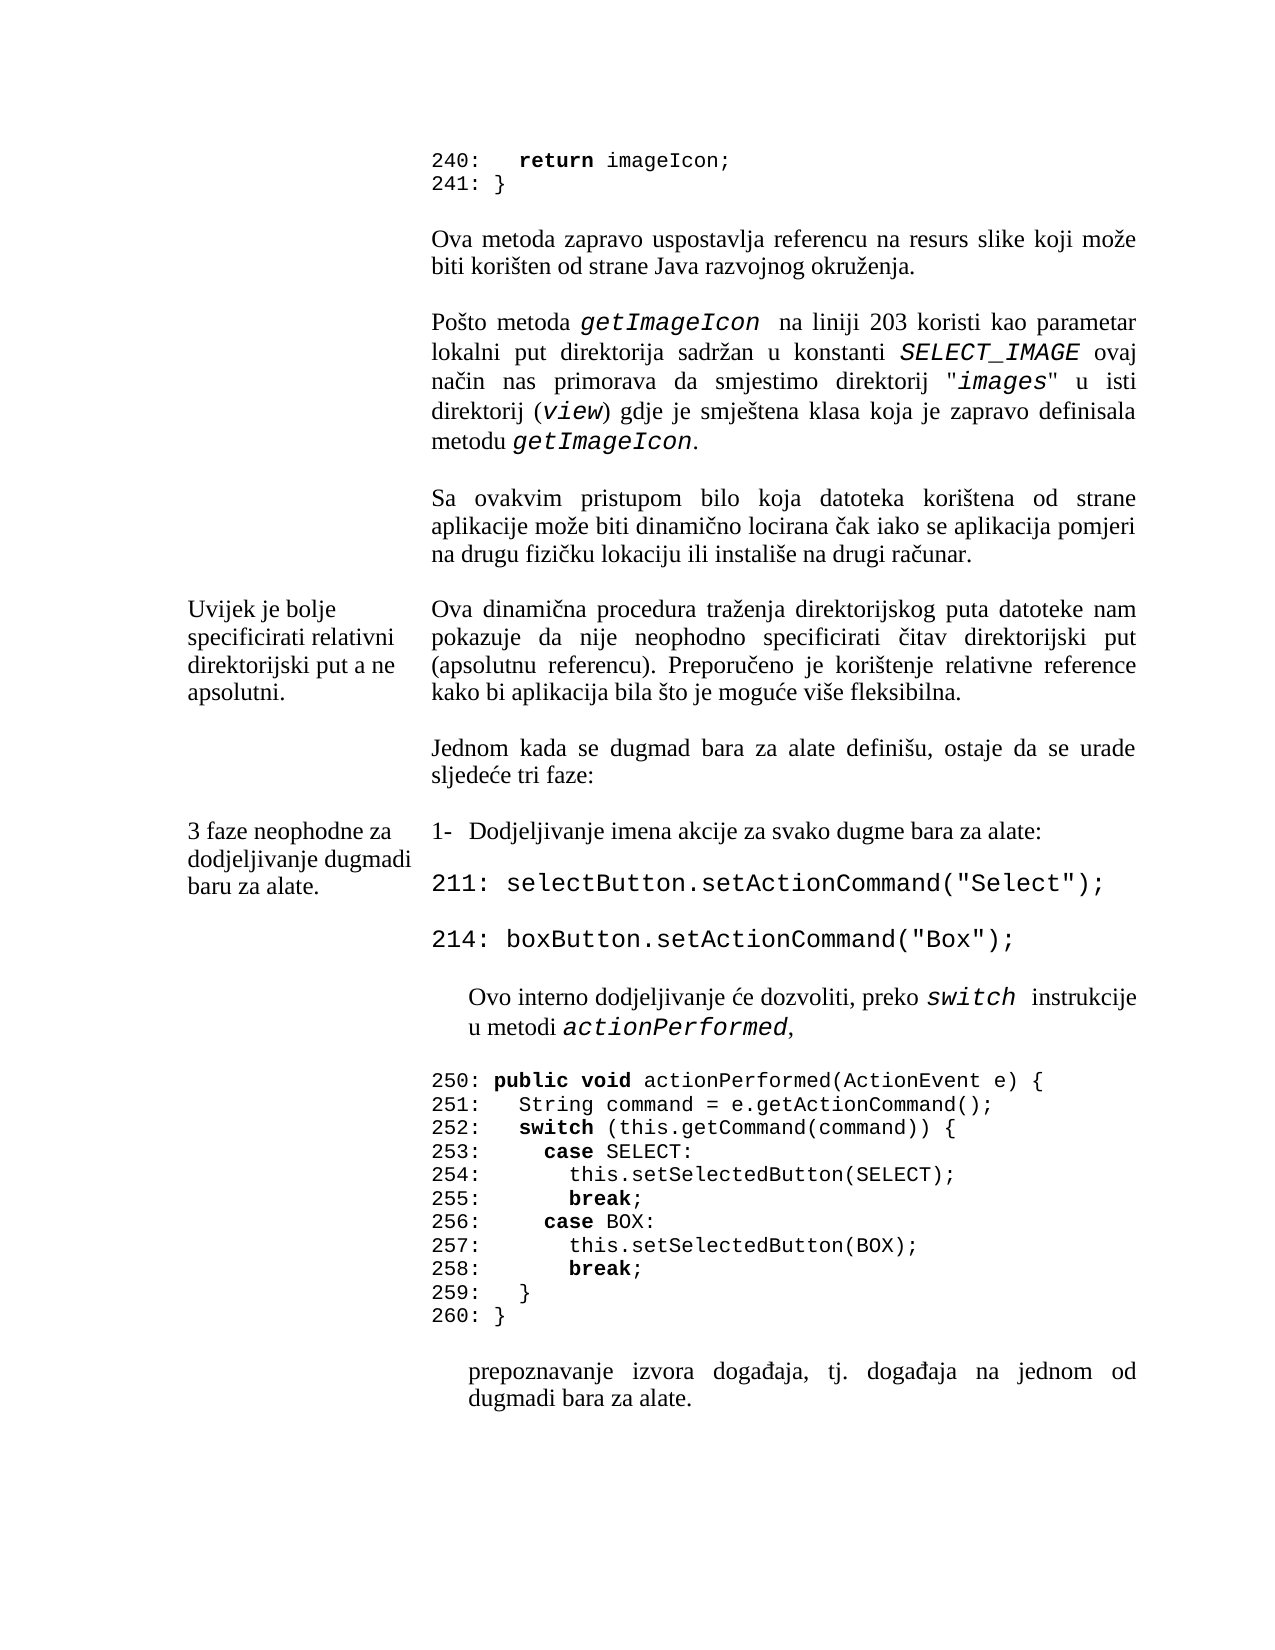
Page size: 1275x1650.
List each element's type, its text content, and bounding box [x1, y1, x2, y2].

table_header 250: public void actionPerformed(ActionEvent e) { 251: String command = e.getActionCommand(); 252: switch (this.getCommand(command)) { 253: case SELECT: 254: this.setSelectedButton(SELECT); 255: break; 256: case BOX: 257: this.setSelectedButton(BOX); 258: break; 259: } 260: } [424, 1070, 1144, 1329]
table_header Ova dinamična procedura traženja direktorijskog puta datoteke nam pokazuje da nije neophodno specificirati čitav direktorijski put (apsolutnu referencu). Preporučeno je korištenje relativne reference kako bi aplikacija bila što je moguće više fleksibilna. Jednom kada se dugmad bara za alate definišu, ostaje da se urade sljedeće tri faze: [424, 595, 1144, 789]
table_header 240: return imageIcon; 241: } [424, 150, 1144, 197]
table_header [180, 485, 424, 568]
table_header [180, 983, 424, 1042]
table_header [180, 308, 424, 457]
table_header Sa ovakvim pristupom bilo koja datoteka korištena od strane aplikacije može biti dinamično locirana čak iako se aplikacija pomjeri na drugu fizičku lokaciju ili instališe na drugi računar. [424, 485, 1144, 568]
table_header Ovo interno dodjeljivanje će dozvoliti, preko switch instrukcije u metodi actionPerformed, [424, 983, 1144, 1042]
table_header [180, 150, 424, 197]
table_header Uvijek je bolje specificirati relativni direktorijski put a ne apsolutni. [180, 595, 424, 789]
table_header prepoznavanje izvora događaja, tj. događaja na jednom od dugmadi bara za alate. [424, 1357, 1144, 1412]
table_header 1- Dodjeljivanje imena akcije za svako dugme bara za alate: 211: selectButton.setActionCommand("Select"); 214: boxButton.setActionCommand("Box"); [424, 817, 1144, 955]
table_header 3 faze neophodne za dodjeljivanje dugmadi baru za alate. [180, 817, 424, 955]
table_header [180, 225, 424, 280]
table_header Pošto metoda getImageIcon na liniji 203 koristi kao parametar lokalni put direktorija sadržan u konstanti SELECT_IMAGE ovaj način nas primorava da smjestimo direktorij "images" u isti direktorij (view) gdje je smještena klasa koja je zapravo definisala metodu getImageIcon. [424, 308, 1144, 457]
table_header Ova metoda zapravo uspostavlja referencu na resurs slike koji može biti korišten od strane Java razvojnog okruženja. [424, 225, 1144, 280]
table_header [180, 1070, 424, 1329]
table_header [180, 1357, 424, 1412]
